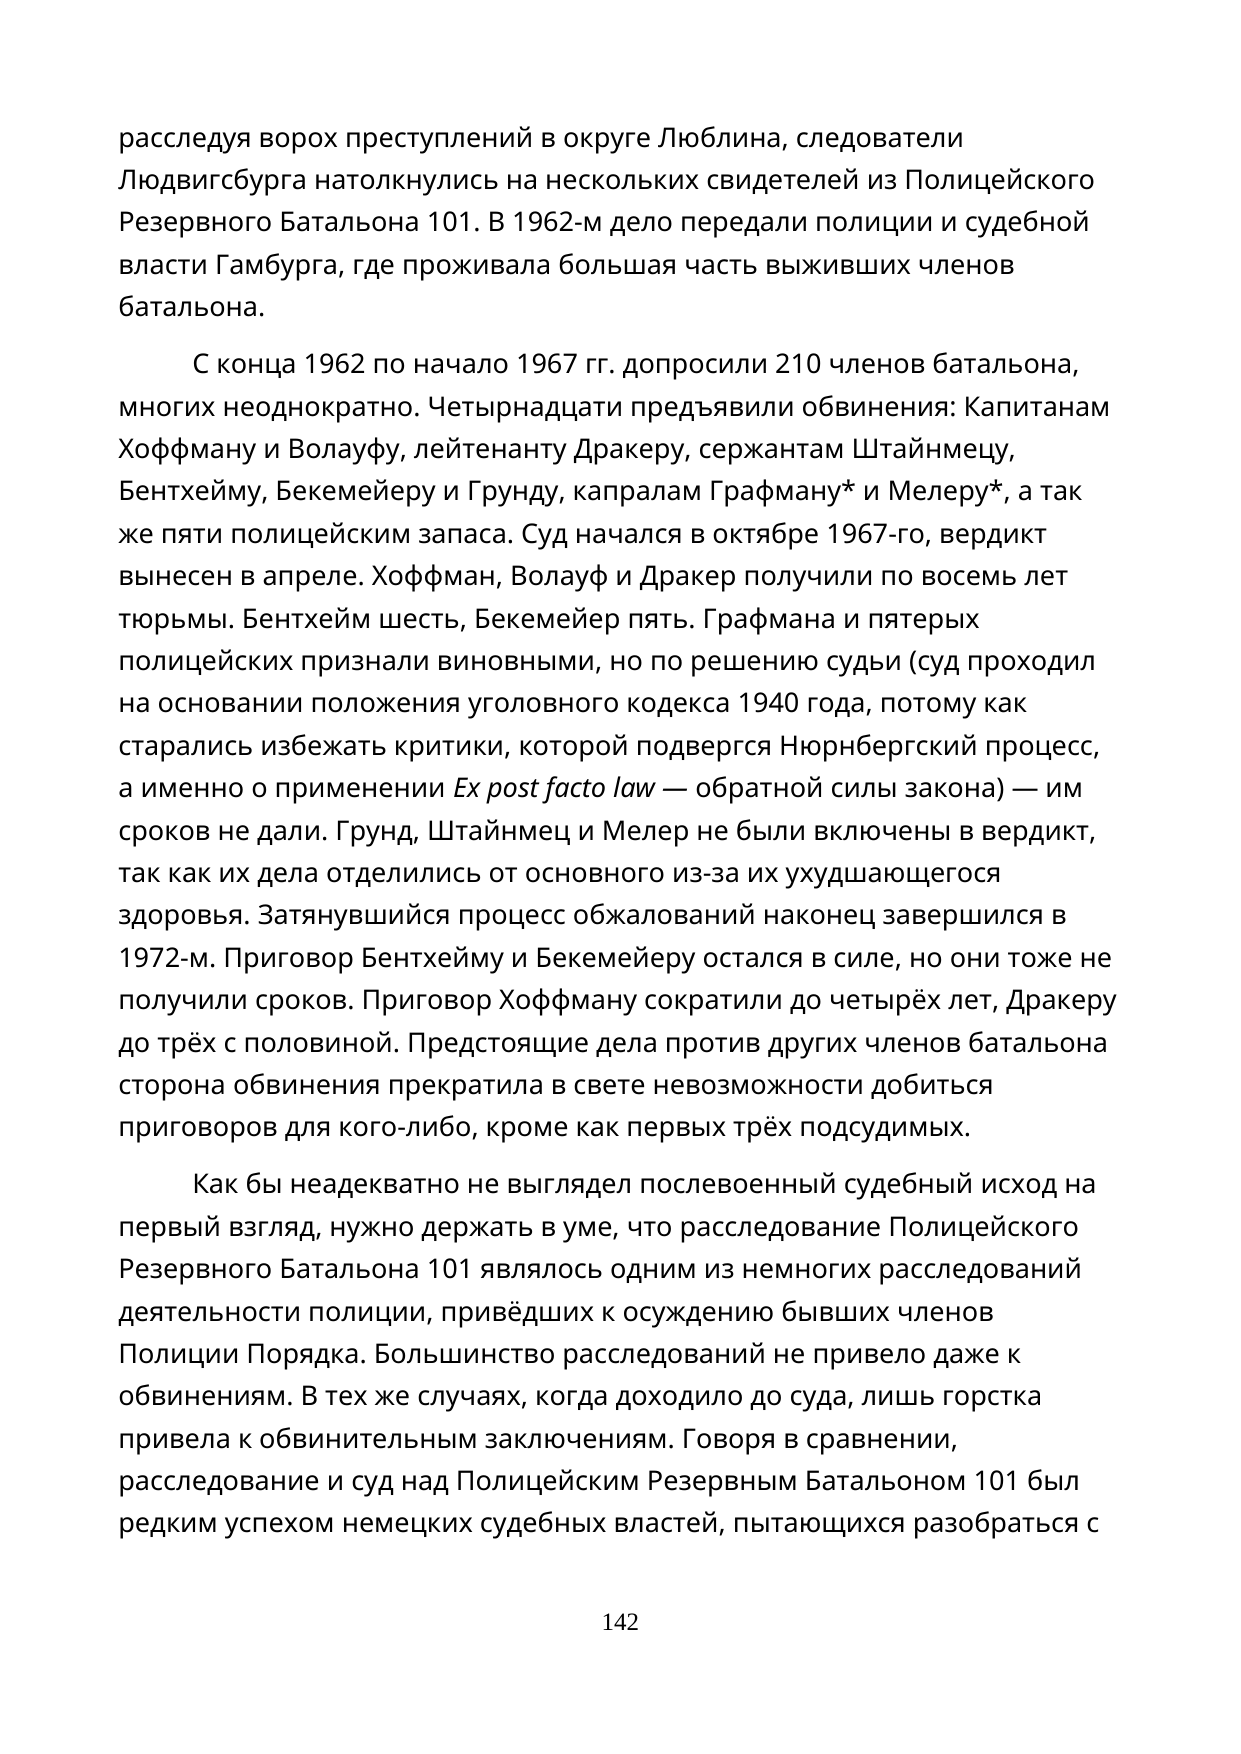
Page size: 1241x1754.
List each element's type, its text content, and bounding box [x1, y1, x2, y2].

text Как бы неадекватно не выглядел послевоенный судебный исход на первый взгляд, нужно держать в уме, что расследование Полицейского Резервного Батальона 101 являлось одним из немногих расследований деятельности полиции, привёдших к осуждению бывших членов Полиции Порядка. Большинство расследований не привело даже к обвинениям. В тех же случаях, когда доходило до суда, лишь горстка привела к обвинительным заключениям. Говоря в сравнении, расследование и суд над Полицейским Резервным Батальоном 101 был редким успехом немецких судебных властей, пытающихся разобраться с [118, 1165, 1122, 1541]
text С конца 1962 по начало 1967 гг. допросили 210 членов батальона, многих неоднократно. Четырнадцати предъявили обвинения: Капитанам Хоффману и Волауфу, лейтенанту Дракеру, сержантам Штайнмецу, Бентхейму, Бекемейеру и Грунду, капралам Графману* и Мелеру*, а так же пяти полицейским запаса. Суд начался в октябре 1967-го, вердикт вынесен в апреле. Хоффман, Волауф и Дракер получили по восемь лет тюрьмы. Бентхейм шесть, Бекемейер пять. Графмана и пятерых полицейских признали виновными, но по решению судьи (суд проходил на основании положения уголовного кодекса 1940 года, потому как старались избежать критики, которой подвергся Нюрнбергский процесс, а именно о применении Ex post facto law — обратной силы закона) — им сроков не дали. Грунд, Штайнмец и Мелер не были включены в вердикт, так как их дела отделились от основного из-за их ухудшающегося здоровья. Затянувшийся процесс обжалований наконец завершился в 1972-м. Приговор Бентхейму и Бекемейеру остался в силе, но они тоже не получили сроков. Приговор Хоффману сократили до четырёх лет, Дракеру до трёх с половиной. Предстоящие дела против других членов батальона сторона обвинения прекратила в свете невозможности добиться приговоров для кого-либо, кроме как первых трёх подсудимых. [118, 345, 1122, 1145]
text расследуя ворох преступлений в округе Люблина, следователи Людвигсбурга натолкнулись на нескольких свидетелей из Полицейского Резервного Батальона 101. В 1962-м дело передали полиции и судебной власти Гамбурга, где проживала большая часть выживших членов батальона. [118, 118, 1122, 324]
